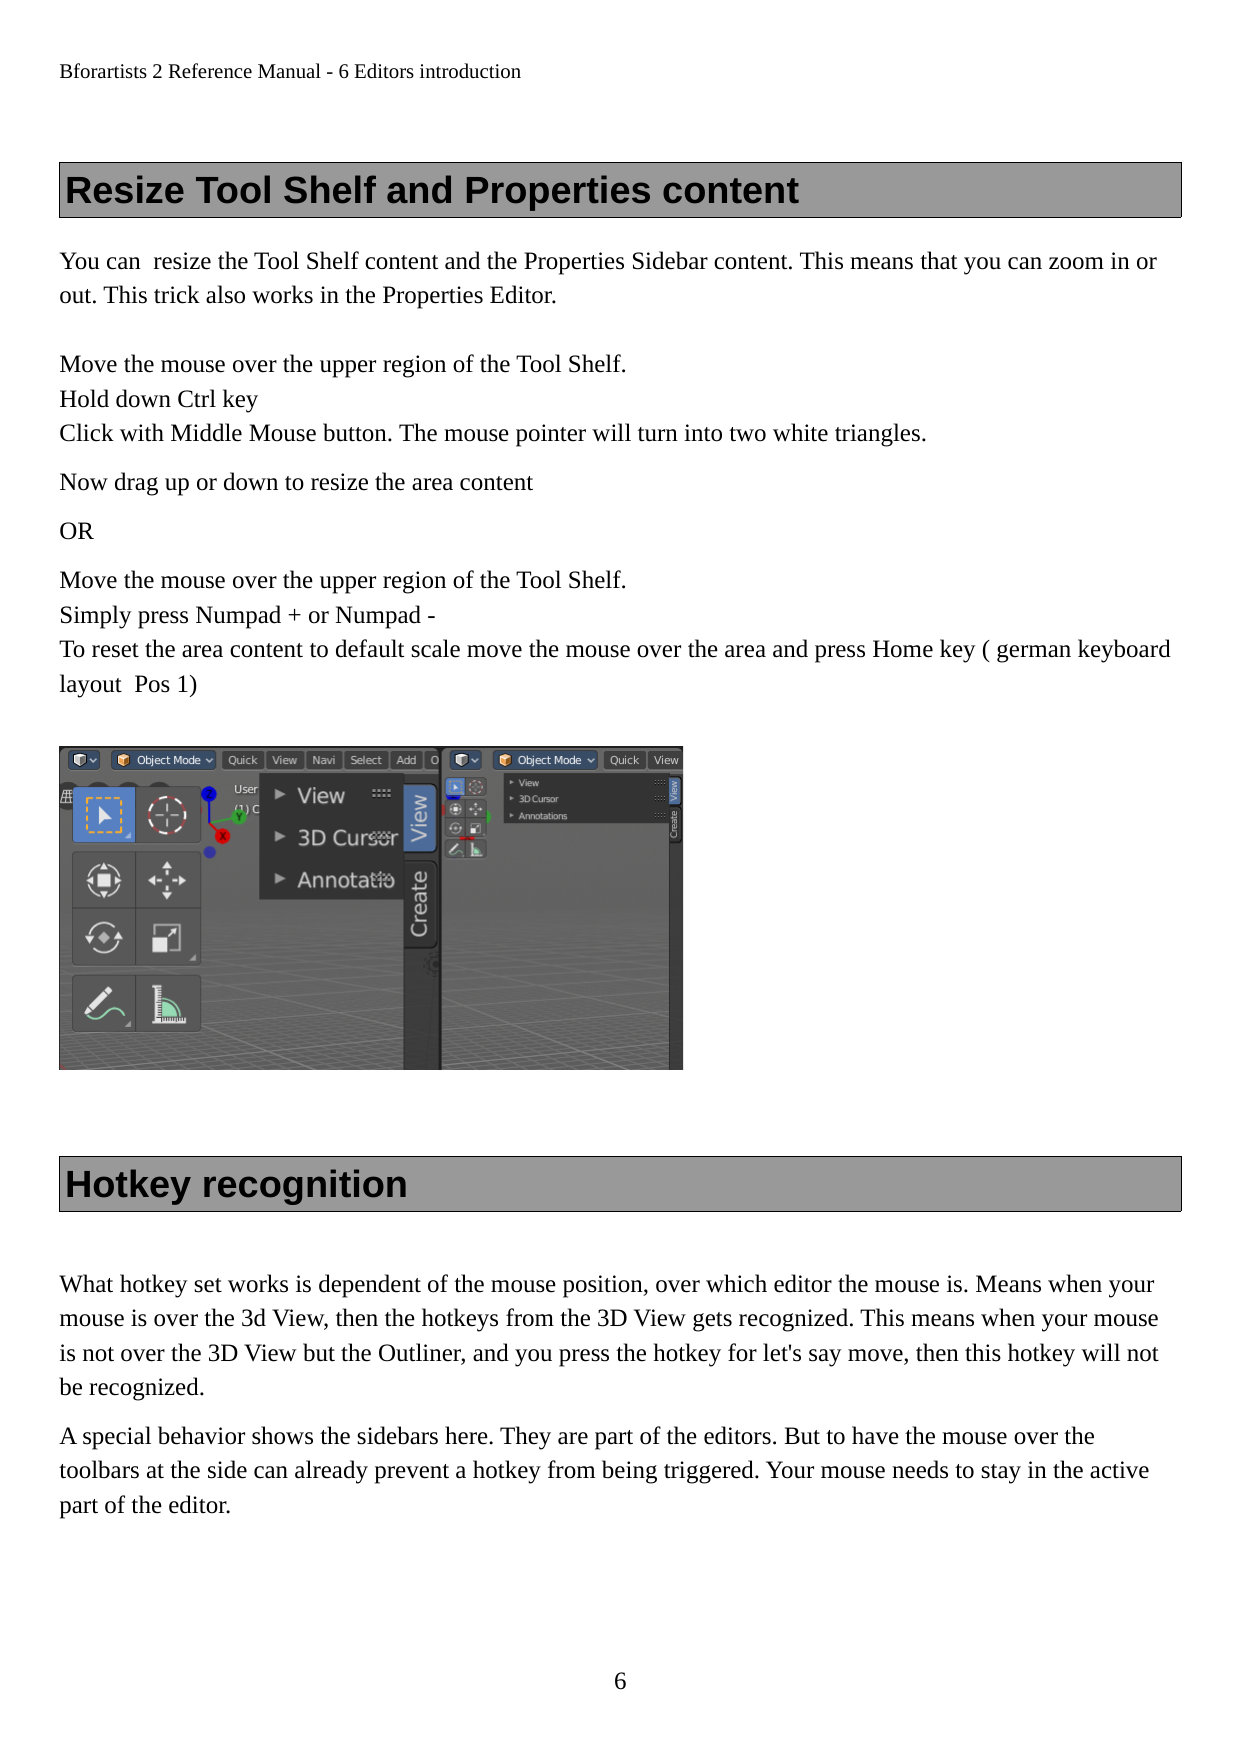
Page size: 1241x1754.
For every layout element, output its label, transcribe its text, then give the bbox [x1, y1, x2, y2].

text A special behavior shows the sidebars here. They are part of the editors. But to have the mouse over the toolbars at the side can already prevent a hotkey from being triggered. Your mouse needs to stay in the active part of the editor. [59, 1421, 1181, 1519]
table_header Resize Tool Shelf and Properties content [60, 163, 1181, 217]
picture [59, 746, 684, 1070]
text You can resize the Tool Shelf content and the Properties Sidebar content. This means that you can zoom in or out. This trick also works in the Properties Editor. Move the mouse over the upper region of the Tool Shelf. Hold down Ctrl key Click with Middle Mouse button. The mouse pointer will turn into two white triangles. [59, 246, 1181, 447]
text Move the mouse over the upper region of the Tool Shelf. Simply press Numpad + or Numpad - To reset the area content to default scale move the mouse over the area and press Home key ( german keyboard layout Pos 1) [59, 565, 1181, 697]
text OR [59, 516, 1181, 545]
text Now drag up or down to resize the area content [59, 467, 1181, 496]
text What hotkey set works is dependent of the mouse position, over which editor the mouse is. Means when your mouse is over the 3d View, then the hotkeys from the 3D View gets recognized. This means when your mouse is not over the 3D View but the Outliner, and you press the hotkey for let's say move, then this hotkey will not be recognized. [59, 1269, 1181, 1401]
table_header Hotkey recognition [60, 1157, 1181, 1211]
